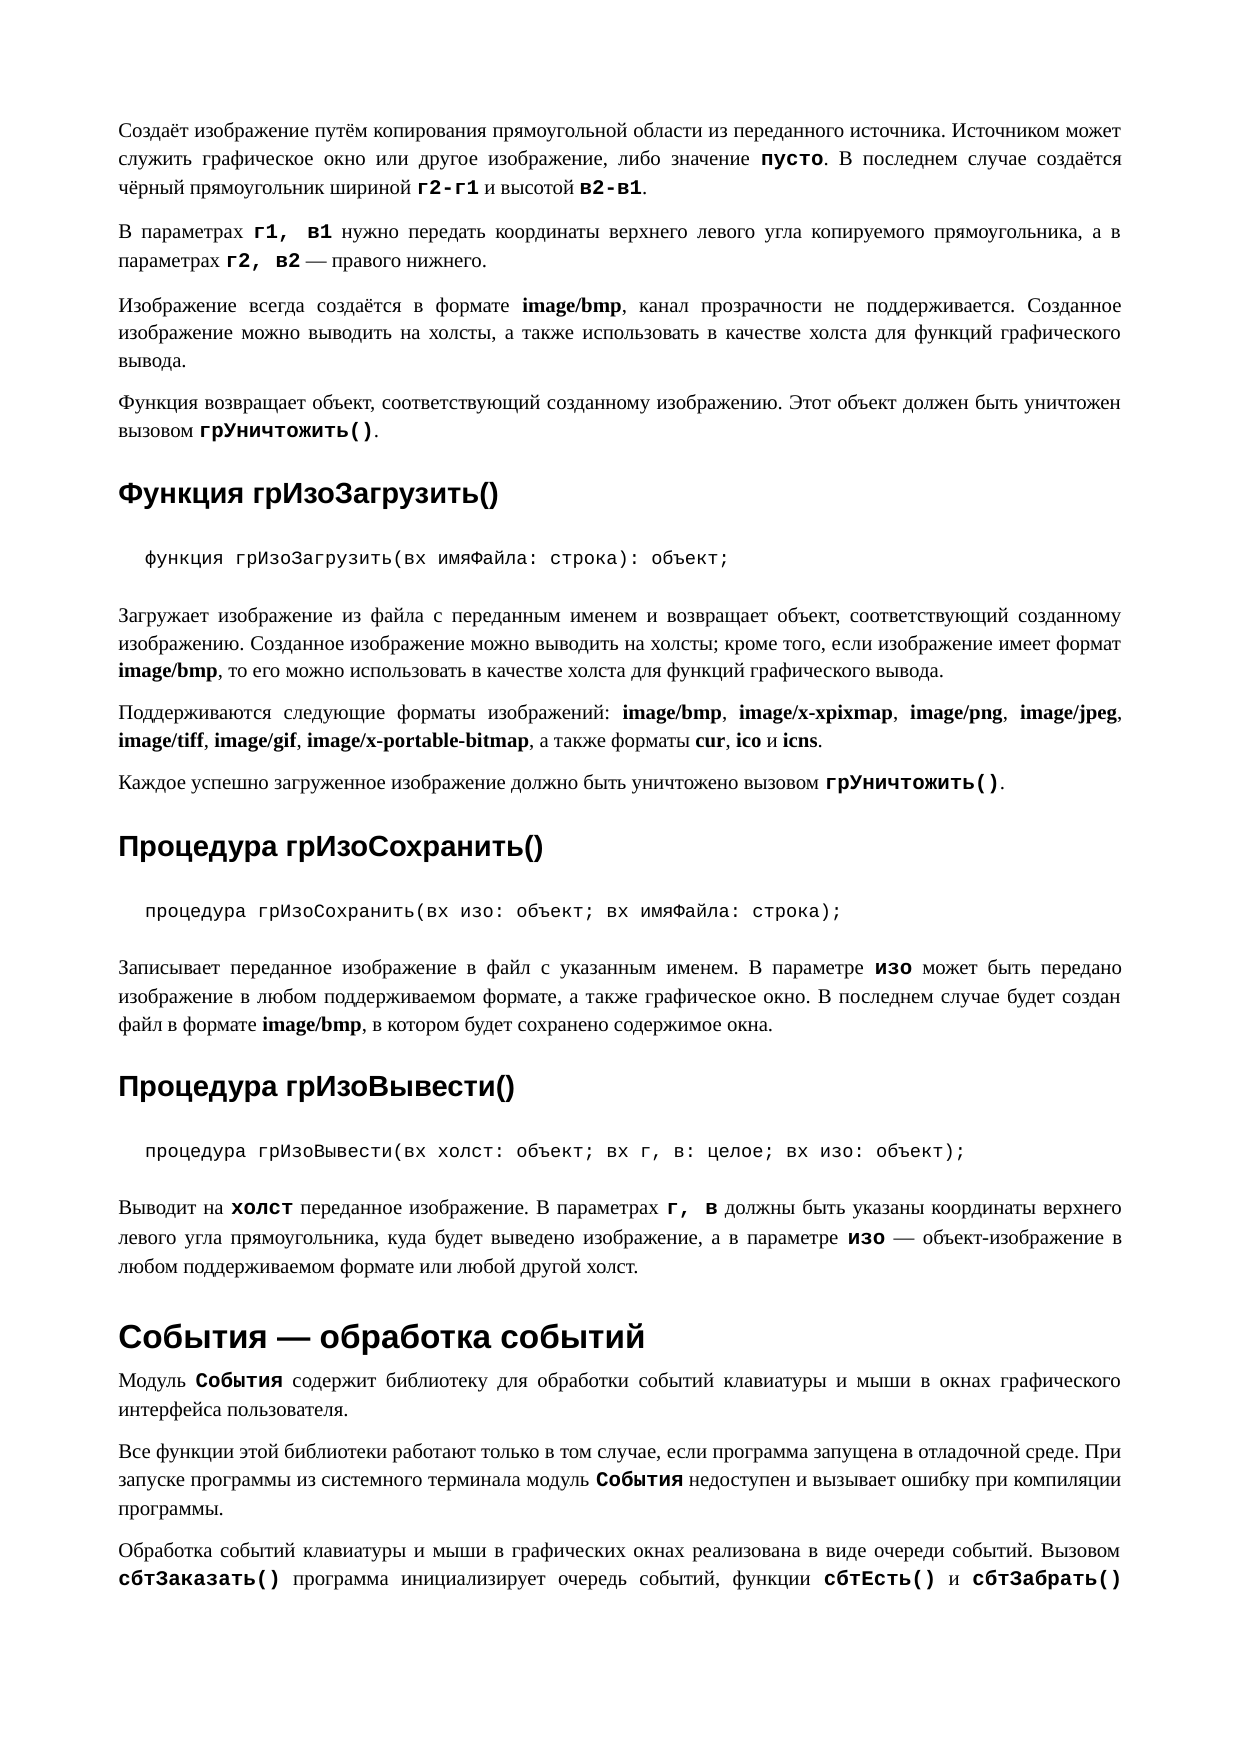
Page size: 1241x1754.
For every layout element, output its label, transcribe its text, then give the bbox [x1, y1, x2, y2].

subtitle События — обработка событий [118, 1317, 1122, 1355]
text Загружает изображение из файла с переданным именем и возвращает объект, соответствующий созданному изображению. Созданное изображение можно выводить на холсты; кроме того, если изображение имеет формат image/bmp, то его можно использовать в качестве холста для функций графического вывода. [118, 603, 1122, 682]
text В параметрах г1, в1 нужно передать координаты верхнего левого угла копируемого прямоугольника, а в параметрах г2, в2 — правого нижнего. [118, 219, 1122, 274]
text Все функции этой библиотеки работают только в том случае, если программа запущена в отладочной среде. При запуске программы из системного терминала модуль События недоступен и вызывает ошибку при компиляции программы. [118, 1439, 1122, 1520]
text Изображение всегда создаётся в формате image/bmp, канал прозрачности не поддерживается. Созданное изображение можно выводить на холсты, а также использовать в качестве холста для функций графического вывода. [118, 293, 1122, 372]
subtitle Процедура грИзоСохранить() [118, 829, 1122, 862]
text Поддерживаются следующие форматы изображений: image/bmp, image/x-xpixmap, image/png, image/jpeg, image/tiff, image/gif, image/x-portable-bitmap, а также форматы cur, ico и icns. [118, 700, 1122, 752]
text Функция возвращает объект, соответствующий созданному изображению. Этот объект должен быть уничтожен вызовом грУничтожить(). [118, 390, 1122, 443]
text Обработка событий клавиатуры и мыши в графических окнах реализована в виде очереди событий. Вызовом сбтЗаказать() программа инициализирует очередь событий, функции сбтЕсть() и сбтЗабрать() [118, 1538, 1122, 1592]
subtitle Функция грИзоЗагрузить() [118, 476, 1122, 510]
text Каждое успешно загруженное изображение должно быть уничтожено вызовом грУничтожить(). [118, 770, 1122, 796]
text функция грИзоЗагрузить(вх имяФайла: строка): объект; [136, 540, 1104, 579]
text Создаёт изображение путём копирования прямоугольной области из переданного источника. Источником может служить графическое окно или другое изображение, либо значение пусто. В последнем случае создаётся чёрный прямоугольник шириной г2-г1 и высотой в2-в1. [118, 118, 1122, 201]
text Записывает переданное изображение в файл с указанным именем. В параметре изо может быть передано изображение в любом поддерживаемом формате, а также графическое окно. В последнем случае будет создан файл в формате image/bmp, в котором будет сохранено содержимое окна. [118, 955, 1122, 1036]
text процедура грИзоСохранить(вх изо: объект; вх имяФайла: строка); [136, 892, 1104, 931]
text Модуль События содержит библиотеку для обработки событий клавиатуры и мыши в окнах графического интерфейса пользователя. [118, 1368, 1122, 1421]
subtitle Процедура грИзоВывести() [118, 1069, 1122, 1102]
text процедура грИзоВывести(вх холст: объект; вх г, в: целое; вх изо: объект); [136, 1133, 1104, 1172]
text Выводит на холст переданное изображение. В параметрах г, в должны быть указаны координаты верхнего левого угла прямоугольника, куда будет выведено изображение, а в параметре изо — объект-изображение в любом поддерживаемом формате или любой другой холст. [118, 1195, 1122, 1278]
